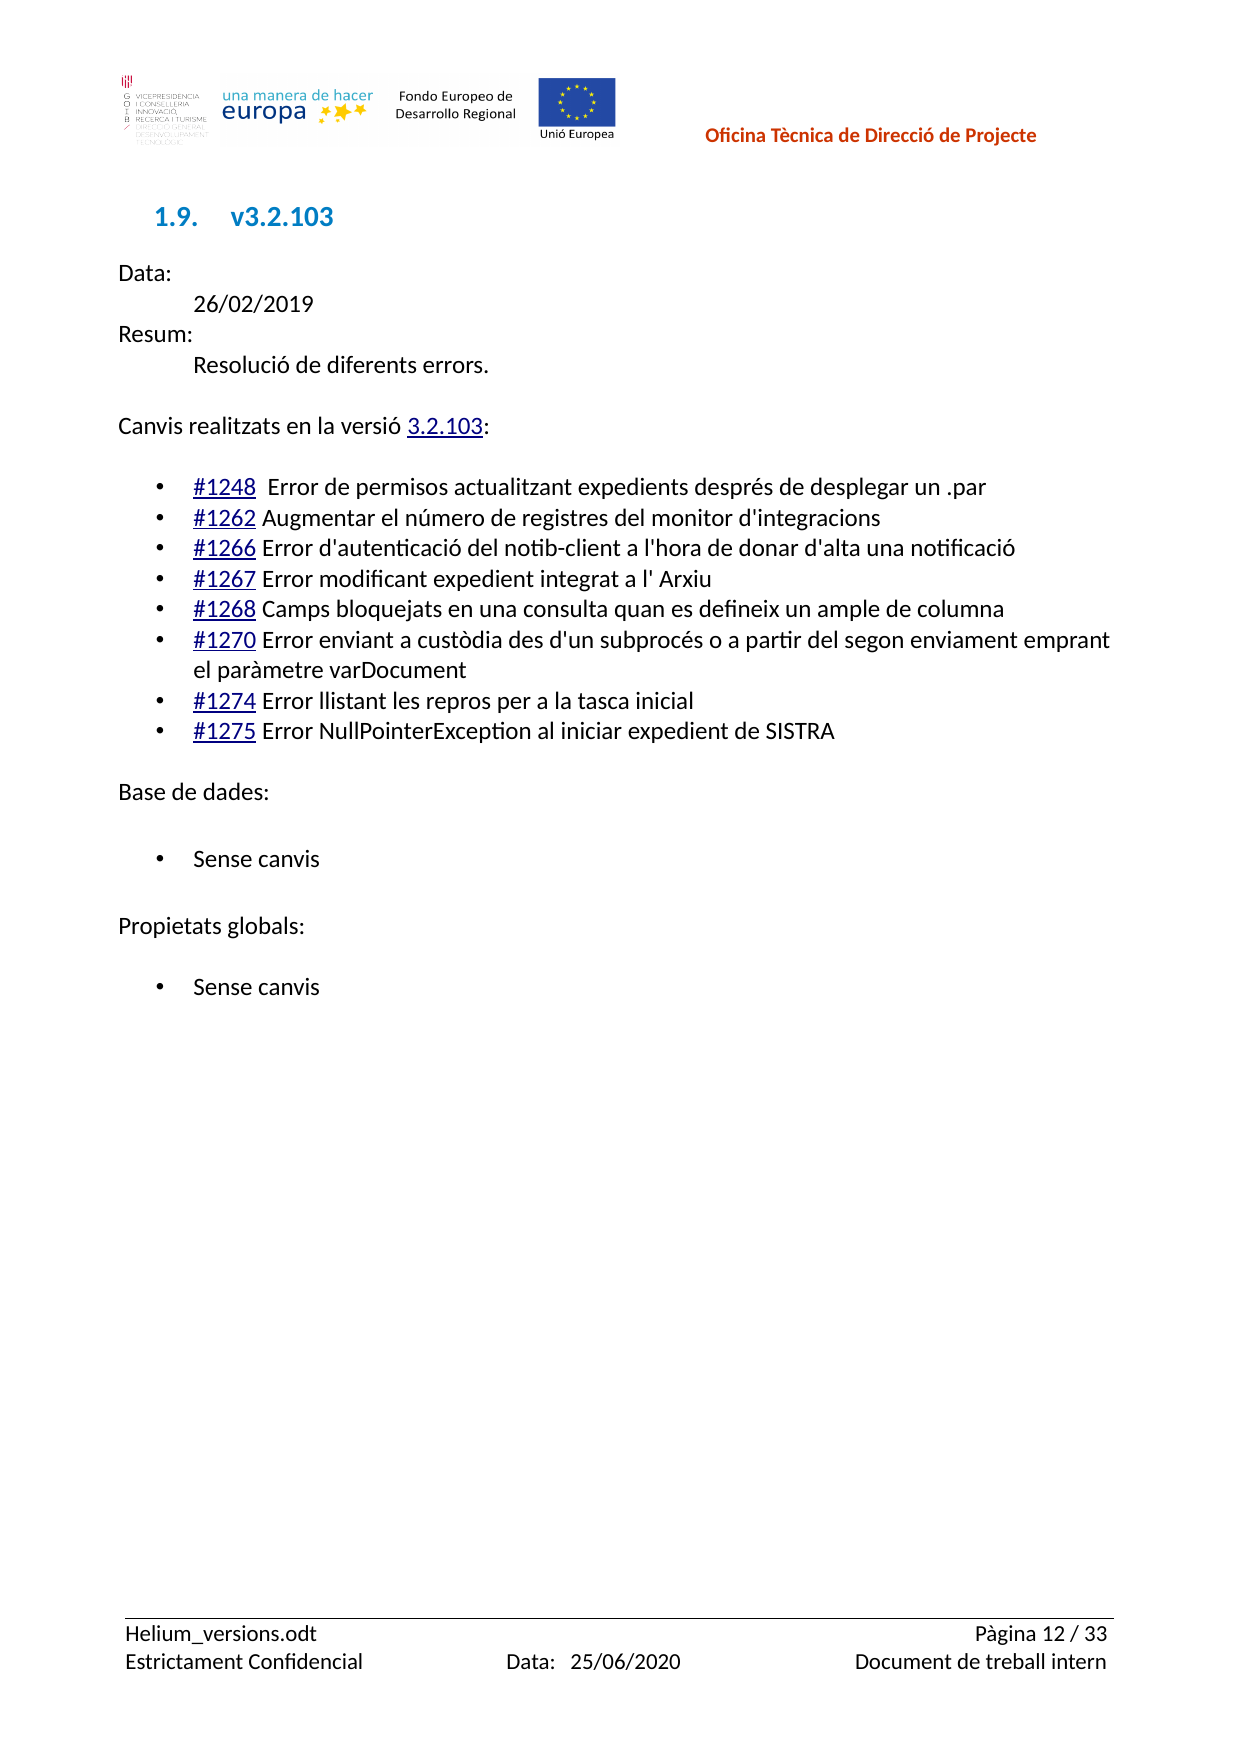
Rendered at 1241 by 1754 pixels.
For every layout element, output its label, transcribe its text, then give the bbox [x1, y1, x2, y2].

picture [219, 73, 621, 147]
list #1266 Error d'autenticació del notib-client a l'hora de donar d'alta una notificació [156, 532, 1122, 563]
list #1275 Error NullPointerException al iniciar expedient de SISTRA [156, 715, 1122, 746]
list #1268 Camps bloquejats en una consulta quan es defineix un ample de columna [156, 593, 1122, 624]
text Resum: [118, 319, 1122, 349]
list #1270 Error enviant a custòdia des d'un subprocés o a partir del segon enviament emprant el paràmetre varDocument [156, 624, 1122, 685]
list #1274 Error llistant les repros per a la tasca inicial [156, 685, 1122, 715]
text Propietats globals: [118, 910, 1122, 941]
text Resolució de diferents errors. [118, 349, 1122, 380]
subtitle v3.2.103 [153, 198, 1122, 234]
text Data: [118, 258, 1122, 288]
text Base de dades: [118, 776, 1122, 807]
list #1262 Augmentar el número de registres del monitor d'integracions [156, 502, 1122, 532]
text 26/02/2019 [118, 288, 1122, 319]
list Sense canvis [156, 971, 1122, 1002]
picture [118, 73, 213, 147]
list #1248 Error de permisos actualitzant expedients després de desplegar un .par [156, 471, 1122, 502]
list Sense canvis [156, 843, 1122, 874]
text Canvis realitzats en la versió 3.2.103: [118, 410, 1122, 441]
list #1267 Error modificant expedient integrat a l' Arxiu [156, 563, 1122, 593]
